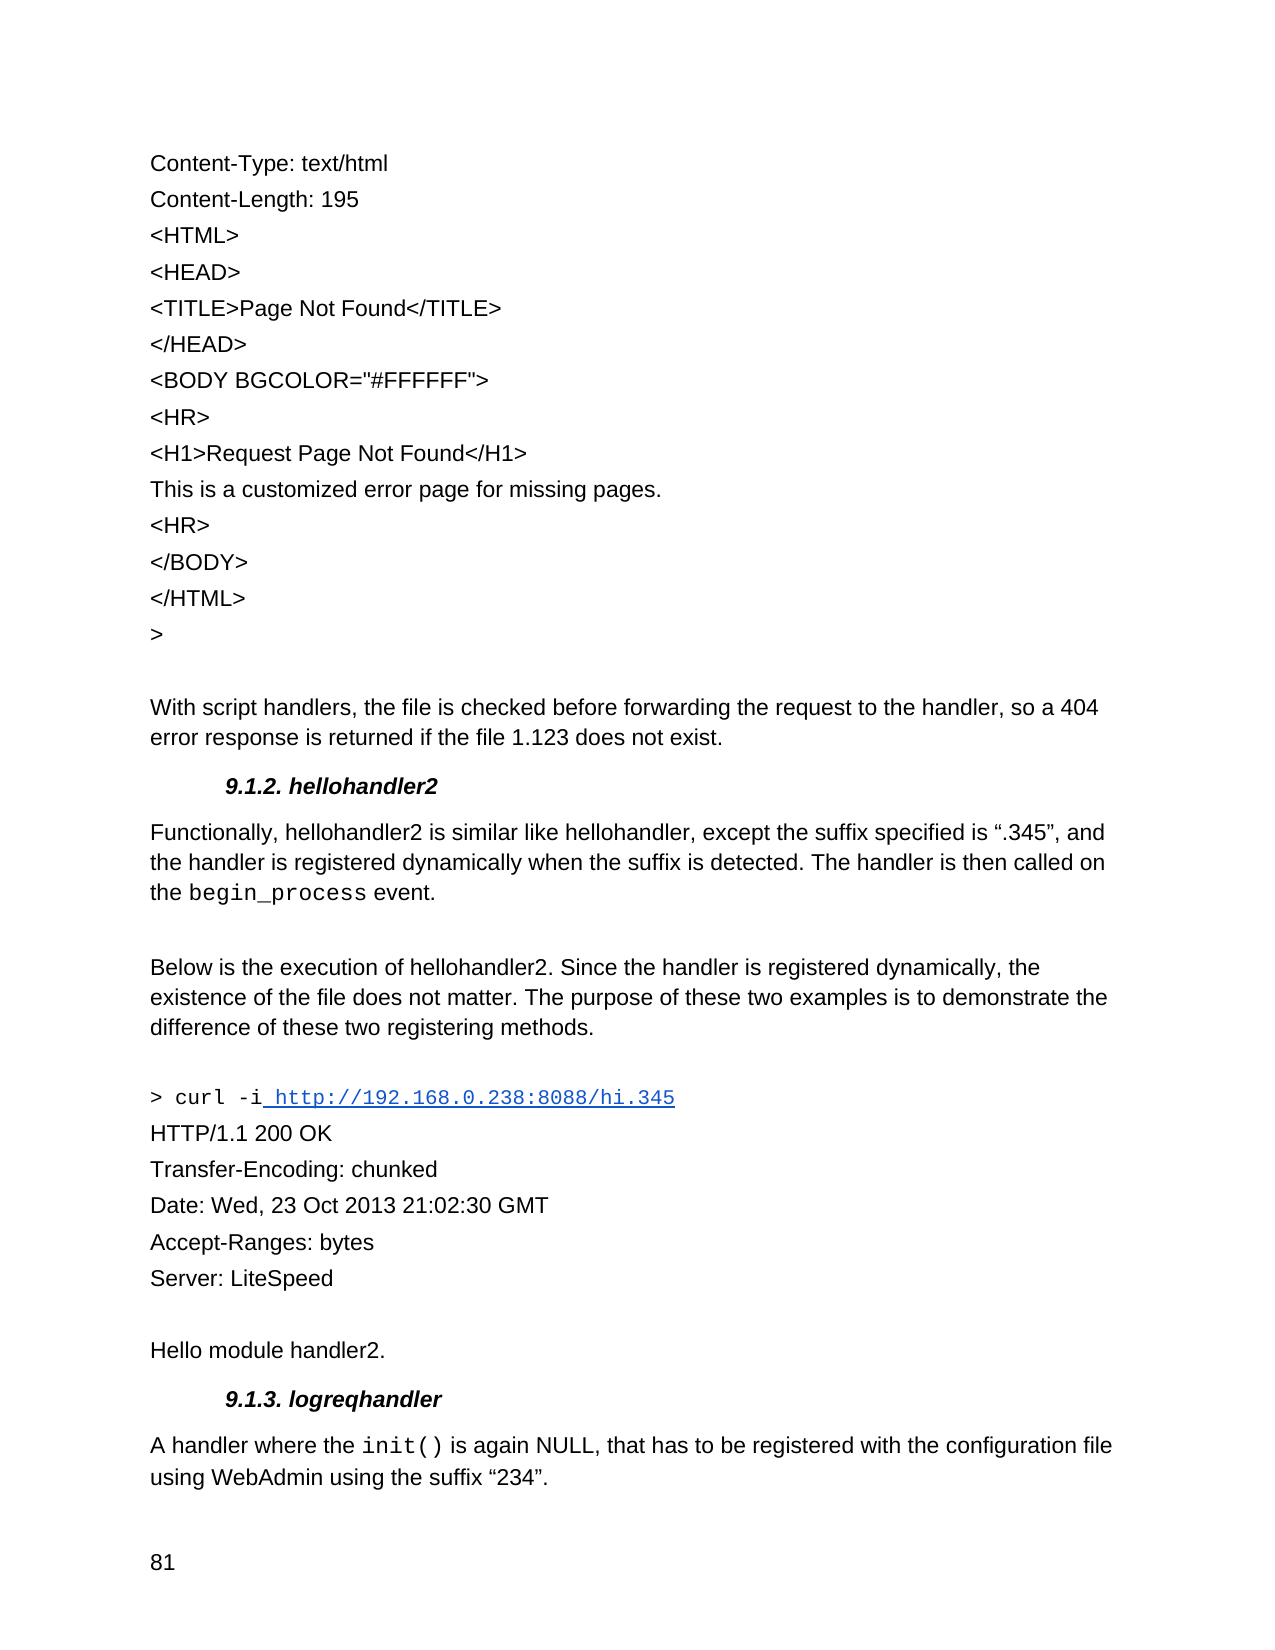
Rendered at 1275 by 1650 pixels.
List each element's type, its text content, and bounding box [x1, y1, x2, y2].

subtitle 9.1.3. logreqhandler [150, 1386, 1125, 1413]
text Transfer-Encoding: chunked [150, 1156, 1125, 1183]
text > [150, 621, 1125, 648]
text <HR> [150, 512, 1125, 539]
text Date: Wed, 23 Oct 2013 21:02:30 GMT [150, 1192, 1125, 1219]
text Content-Length: 195 [150, 186, 1125, 213]
text With script handlers, the file is checked before forwarding the request to the handler, so a 404 error response is returned if the file 1.123 does not exist. [150, 694, 1125, 750]
text </HEAD> [150, 331, 1125, 358]
text Below is the execution of hellohandler2. Since the handler is registered dynamically, the existence of the file does not matter. The purpose of these two examples is to demonstrate the difference of these two registering methods. [150, 954, 1125, 1041]
text Functionally, hellohandler2 is similar like hellohandler, except the suffix specified is “.345”, and the handler is registered dynamically when the suffix is detected. The handler is then called on the begin_process event. [150, 819, 1125, 907]
text Content-Type: text/html [150, 150, 1125, 176]
text <HTML> [150, 222, 1125, 249]
text <TITLE>Page Not Found</TITLE> [150, 295, 1125, 321]
text Hello module handler2. [150, 1337, 1125, 1364]
text This is a customized error page for missing pages. [150, 476, 1125, 503]
text <H1>Request Page Not Found</H1> [150, 440, 1125, 466]
text Server: LiteSpeed [150, 1265, 1125, 1291]
subtitle 9.1.2. hellohandler2 [150, 773, 1125, 799]
text Accept-Ranges: bytes [150, 1229, 1125, 1255]
text <BODY BGCOLOR="#FFFFFF"> [150, 367, 1125, 394]
text <HEAD> [150, 259, 1125, 285]
text HTTP/1.1 200 OK [150, 1120, 1125, 1146]
text A handler where the init() is again NULL, that has to be registered with the configuration file using WebAdmin using the suffix “234”. [150, 1432, 1125, 1491]
text </BODY> [150, 549, 1125, 575]
text </HTML> [150, 585, 1125, 611]
text > curl -i http://192.168.0.238:8088/hi.345 [150, 1087, 1125, 1110]
text <HR> [150, 404, 1125, 430]
